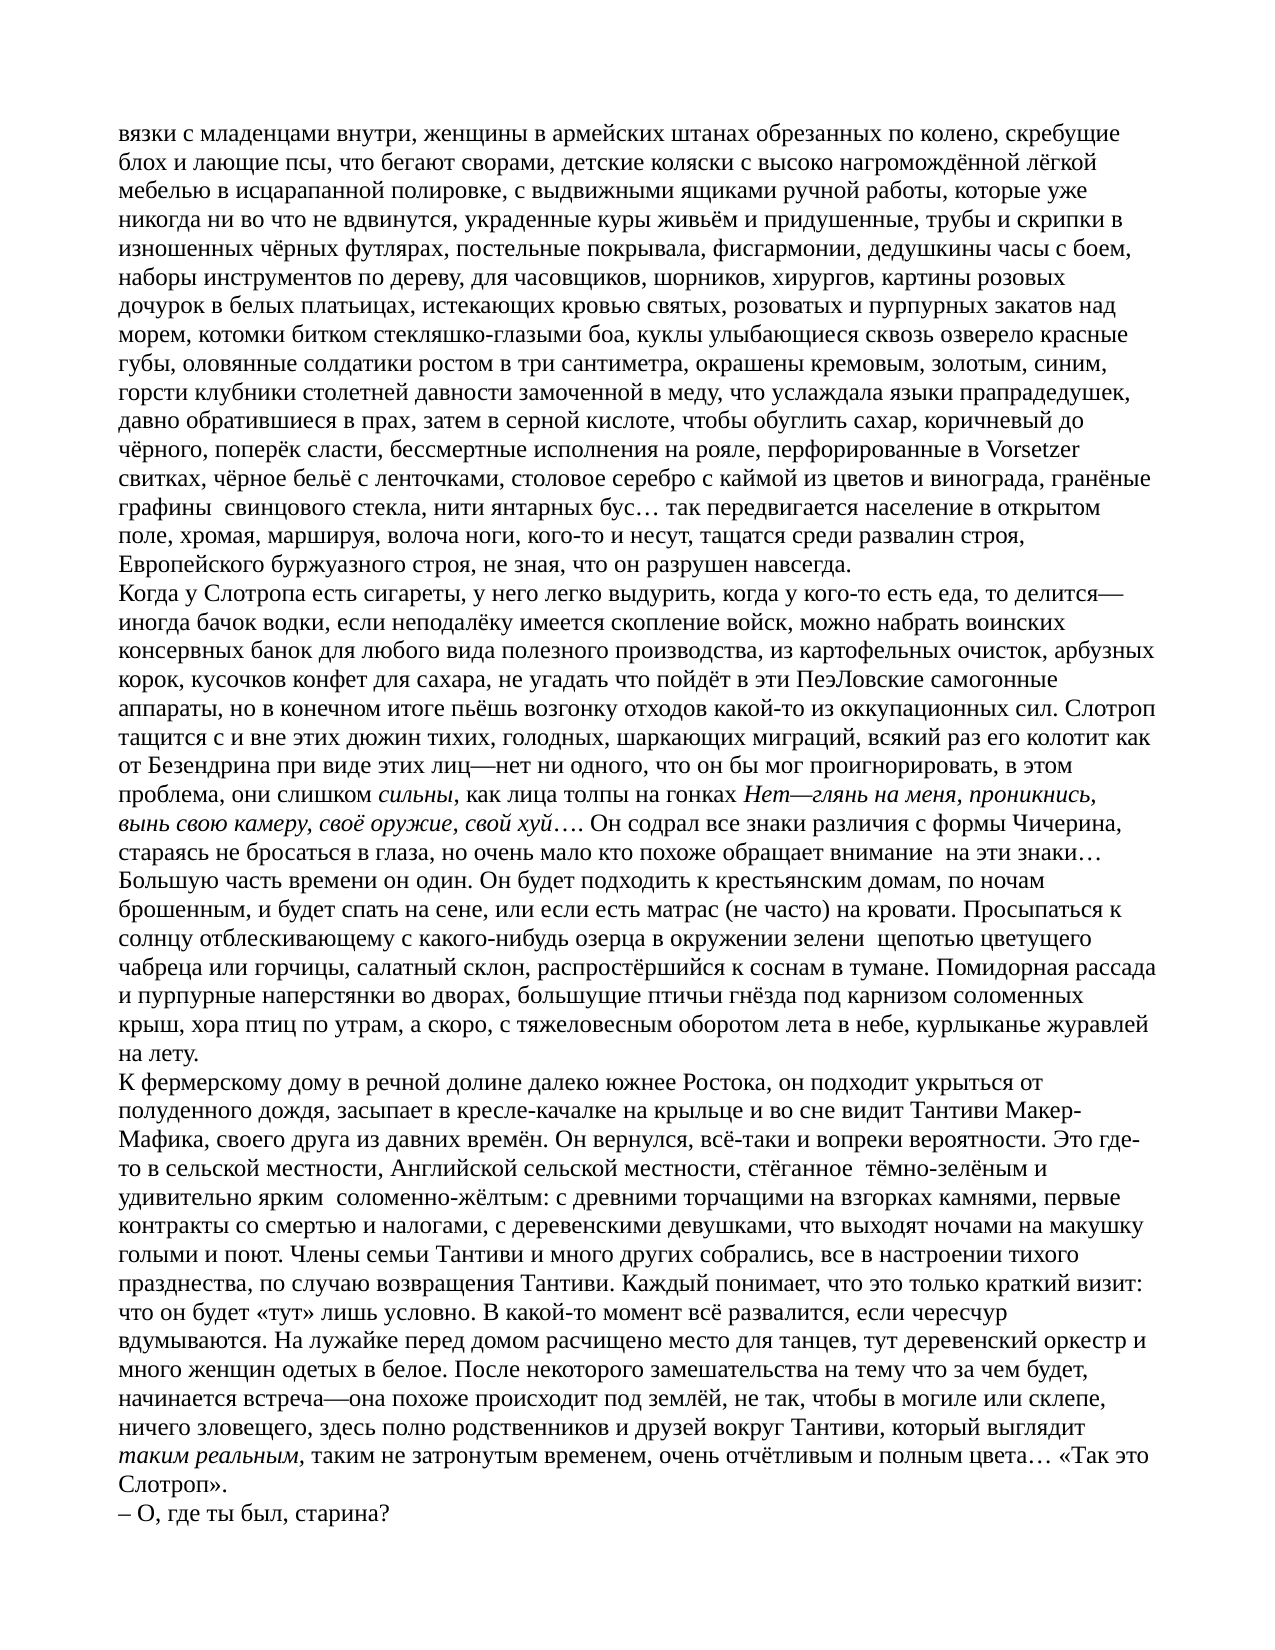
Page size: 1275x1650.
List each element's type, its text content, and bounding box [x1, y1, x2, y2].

text – О, где ты был, старина? [118, 1498, 1157, 1527]
text Когда у Слотропа есть сигареты, у него легко выдурить, когда у кого-то есть еда, то делится—иногда бачок водки, если неподалёку имеется скопление войск, можно набрать воинских консервных банок для любого вида полезного производства, из картофельных очисток, арбузных корок, кусочков конфет для сахара, не угадать что пойдёт в эти ПеэЛовские самогонные аппараты, но в конечном итоге пьёшь возгонку отходов какой-то из оккупационных сил. Слотроп тащится с и вне этих дюжин тихих, голодных, шаркающих миграций, всякий раз его колотит как от Безендрина при виде этих лиц—нет ни одного, что он бы мог проигнорировать, в этом проблема, они слишком сильны, как лица толпы на гонках Нет—глянь на меня, проникнись, вынь свою камеру, своё оружие, свой хуй…. Он содрал все знаки различия с формы Чичерина, стараясь не бросаться в глаза, но очень мало кто похоже обращает внимание на эти знаки… [118, 578, 1157, 866]
text вязки с младенцами внутри, женщины в армейских штанах обрезанных по колено, скребущие блох и лающие псы, что бегают сворами, детские коляски с высоко нагромождённой лёгкой мебелью в исцарапанной полировке, с выдвижными ящиками ручной работы, которые уже никогда ни во что не вдвинутся, украденные куры живьём и придушенные, трубы и скрипки в изношенных чёрных футлярах, постельные покрывала, фисгармонии, дедушкины часы с боем, наборы инструментов по дереву, для часовщиков, шорников, хирургов, картины розовых дочурок в белых платьицах, истекающих кровью святых, розоватых и пурпурных закатов над морем, котомки битком стекляшко-глазыми боа, куклы улыбающиеся сквозь озверело красные губы, оловянные солдатики ростом в три сантиметра, окрашены кремовым, золотым, синим, горсти клубники столетней давности замоченной в меду, что услаждала языки прапрадедушек, давно обратившиеся в прах, затем в серной кислоте, чтобы обуглить сахар, коричневый до чёрного, поперёк сласти, бессмертные исполнения на рояле, перфорированные в Vorsetzer свитках, чёрное бельё с ленточками, столовое серебро с каймой из цветов и винограда, гранёные графины свинцового стекла, нити янтарных бус… так передвигается население в открытом поле, хромая, маршируя, волоча ноги, кого-то и несут, тащатся среди развалин строя, Европейского буржуазного строя, не зная, что он разрушен навсегда. [118, 118, 1157, 578]
text К фермерскому дому в речной долине далеко южнее Ростока, он подходит укрыться от полуденного дождя, засыпает в кресле-качалке на крыльце и во сне видит Тантиви Макер-Мафика, своего друга из давних времён. Он вернулся, всё-таки и вопреки вероятности. Это где-то в сельской местности, Английской сельской местности, стёганное тёмно-зелёным и удивительно ярким соломенно-жёлтым: с древними торчащими на взгорках камнями, первые контракты со смертью и налогами, с деревенскими девушками, что выходят ночами на макушку голыми и поют. Члены семьи Тантиви и много других собрались, все в настроении тихого празднества, по случаю возвращения Тантиви. Каждый понимает, что это только краткий визит: что он будет «тут» лишь условно. В какой-то момент всё развалится, если чересчур вдумываются. На лужайке перед домом расчищено место для танцев, тут деревенский оркестр и много женщин одетых в белое. После некоторого замешательства на тему что за чем будет, начинается встреча—она похоже происходит под землёй, не так, чтобы в могиле или склепе, ничего зловещего, здесь полно родственников и друзей вокруг Тантиви, который выглядит таким реальным, таким не затронутым временем, очень отчётливым и полным цвета… «Так это Слотроп». [118, 1067, 1157, 1498]
text Большую часть времени он один. Он будет подходить к крестьянским домам, по ночам брошенным, и будет спать на сене, или если есть матрас (не часто) на кровати. Просыпаться к солнцу отблескивающему с какого-нибудь озерца в окружении зелени щепотью цветущего чабреца или горчицы, салатный склон, распростёршийся к соснам в тумане. Помидорная рассада и пурпурные наперстянки во дворах, большущие птичьи гнёзда под карнизом соломенных крыш, хора птиц по утрам, а скоро, с тяжеловесным оборотом лета в небе, курлыканье журавлей на лету. [118, 866, 1157, 1067]
